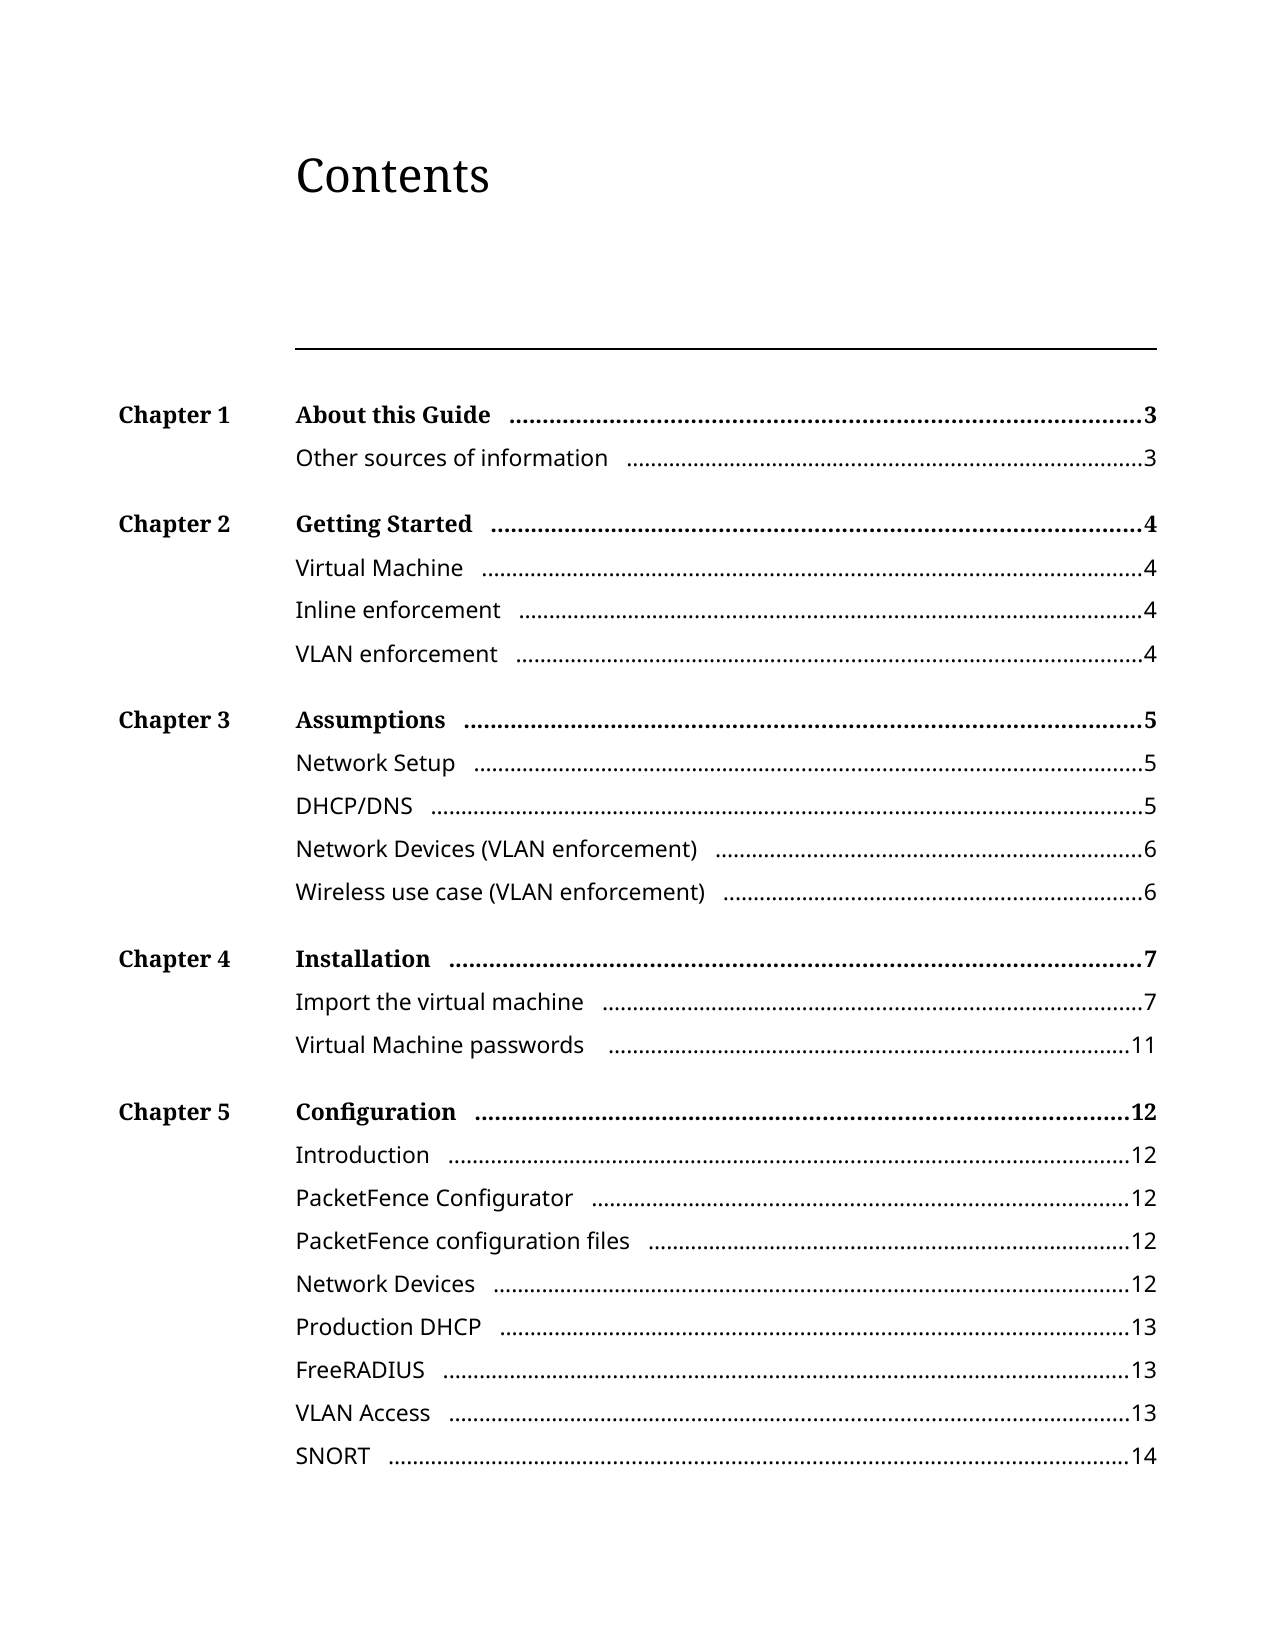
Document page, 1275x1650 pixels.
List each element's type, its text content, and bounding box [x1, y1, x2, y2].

text Virtual Machine passwords 11 [295, 1029, 1157, 1060]
text SNORT 14 [295, 1440, 1157, 1471]
text DHCP/DNS 5 [295, 790, 1157, 821]
text Network Setup 5 [295, 747, 1157, 778]
text Chapter 1 About this Guide 3 [118, 399, 1157, 430]
text VLAN enforcement 4 [295, 637, 1157, 669]
text Introduction 12 [295, 1139, 1157, 1170]
text Network Devices (VLAN enforcement) 6 [295, 833, 1157, 864]
text PacketFence Configurator 12 [295, 1182, 1157, 1213]
text FreeRADIUS 13 [295, 1354, 1157, 1385]
text Network Devices 12 [295, 1268, 1157, 1299]
text Chapter 3 Assumptions 5 [118, 704, 1157, 735]
text Other sources of information 3 [295, 442, 1157, 473]
text Chapter 2 Getting Started 4 [118, 508, 1157, 540]
text Wireless use case (VLAN enforcement) 6 [295, 876, 1157, 907]
text Import the virtual machine 7 [295, 986, 1157, 1017]
text Virtual Machine 4 [295, 551, 1157, 583]
text Chapter 5 Configuration 12 [118, 1096, 1157, 1127]
text PacketFence configuration files 12 [295, 1225, 1157, 1256]
text VLAN Access 13 [295, 1397, 1157, 1428]
subtitle Contents [295, 143, 1157, 348]
text Chapter 4 Installation 7 [118, 943, 1157, 974]
text Inline enforcement 4 [295, 594, 1157, 626]
text Production DHCP 13 [295, 1311, 1157, 1342]
